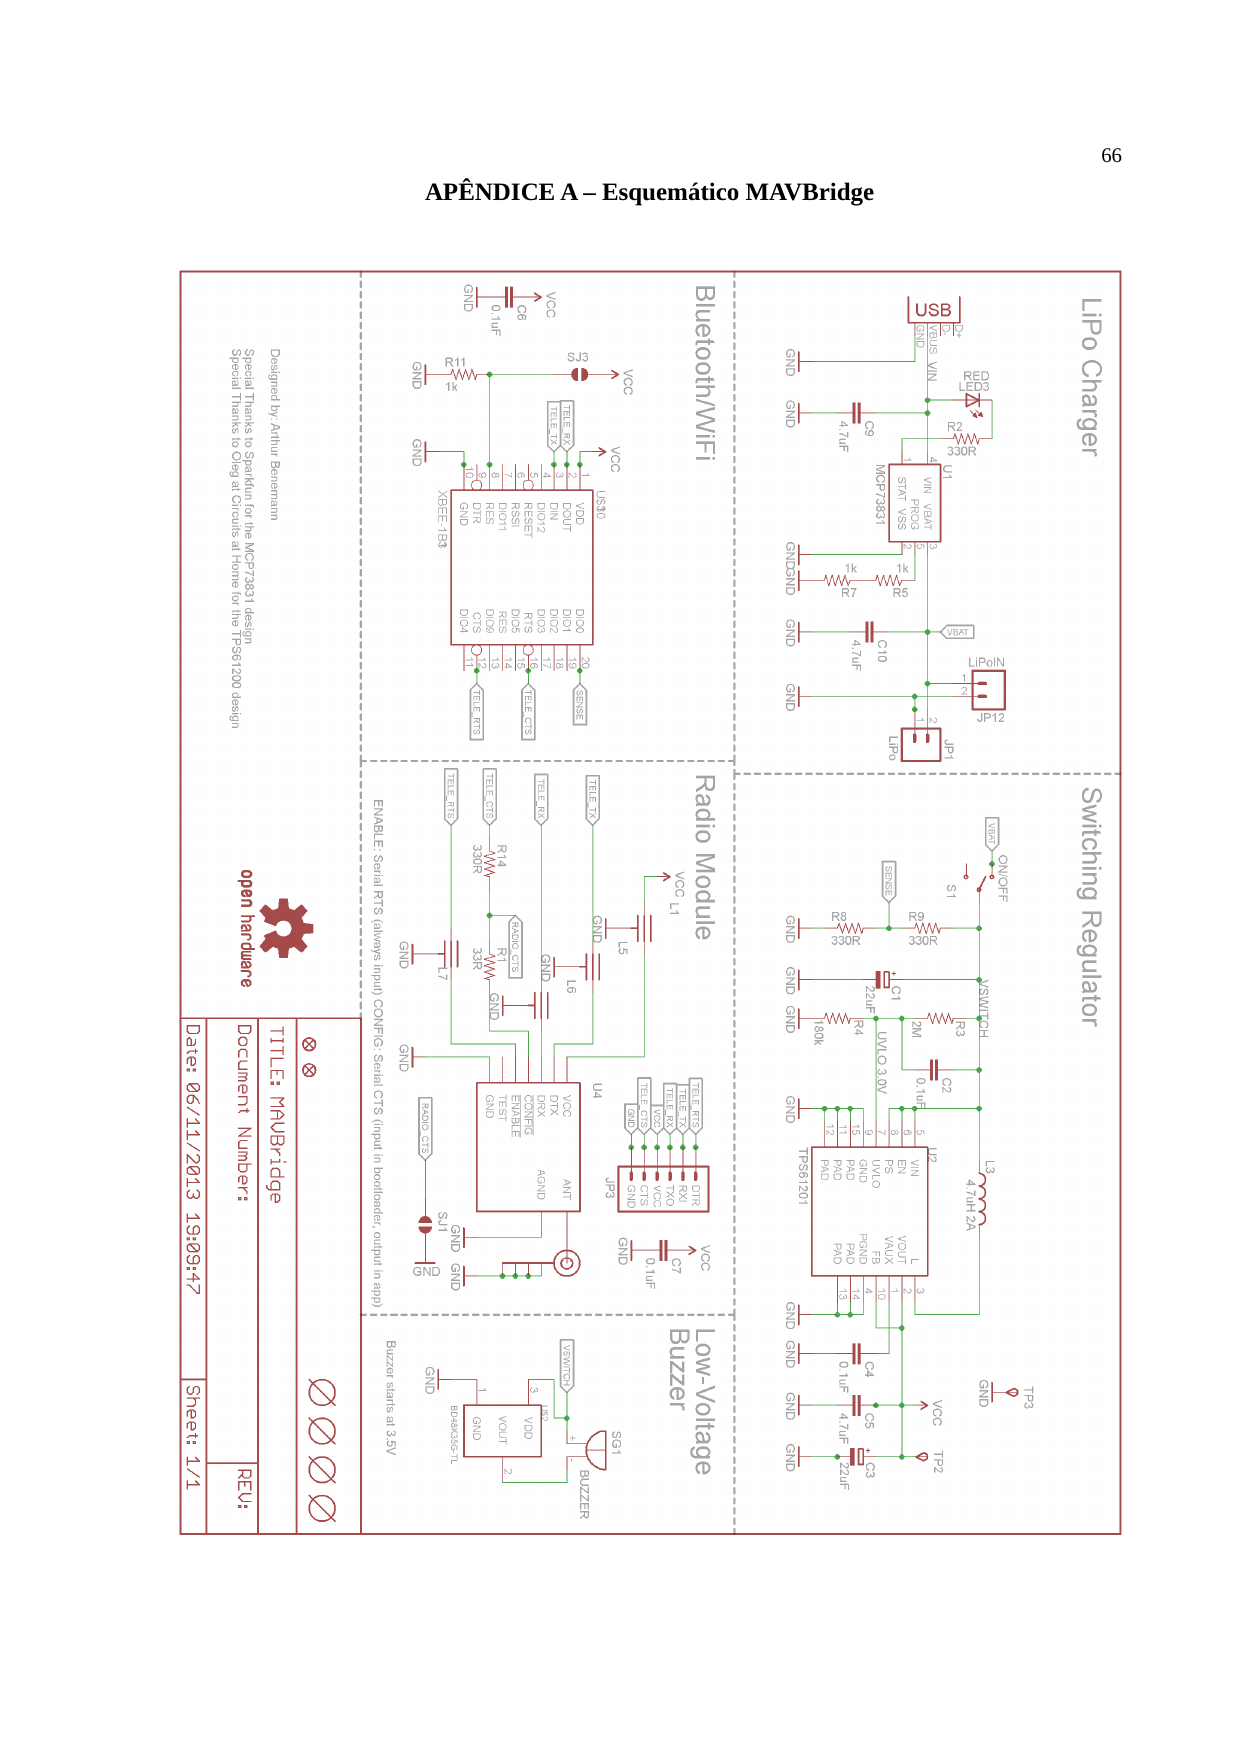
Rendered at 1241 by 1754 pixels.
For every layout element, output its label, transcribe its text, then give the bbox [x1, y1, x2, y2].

subtitle APÊNDICE A – Esquemático MAVBridge [177, 177, 1122, 206]
picture [177, 268, 1122, 1535]
